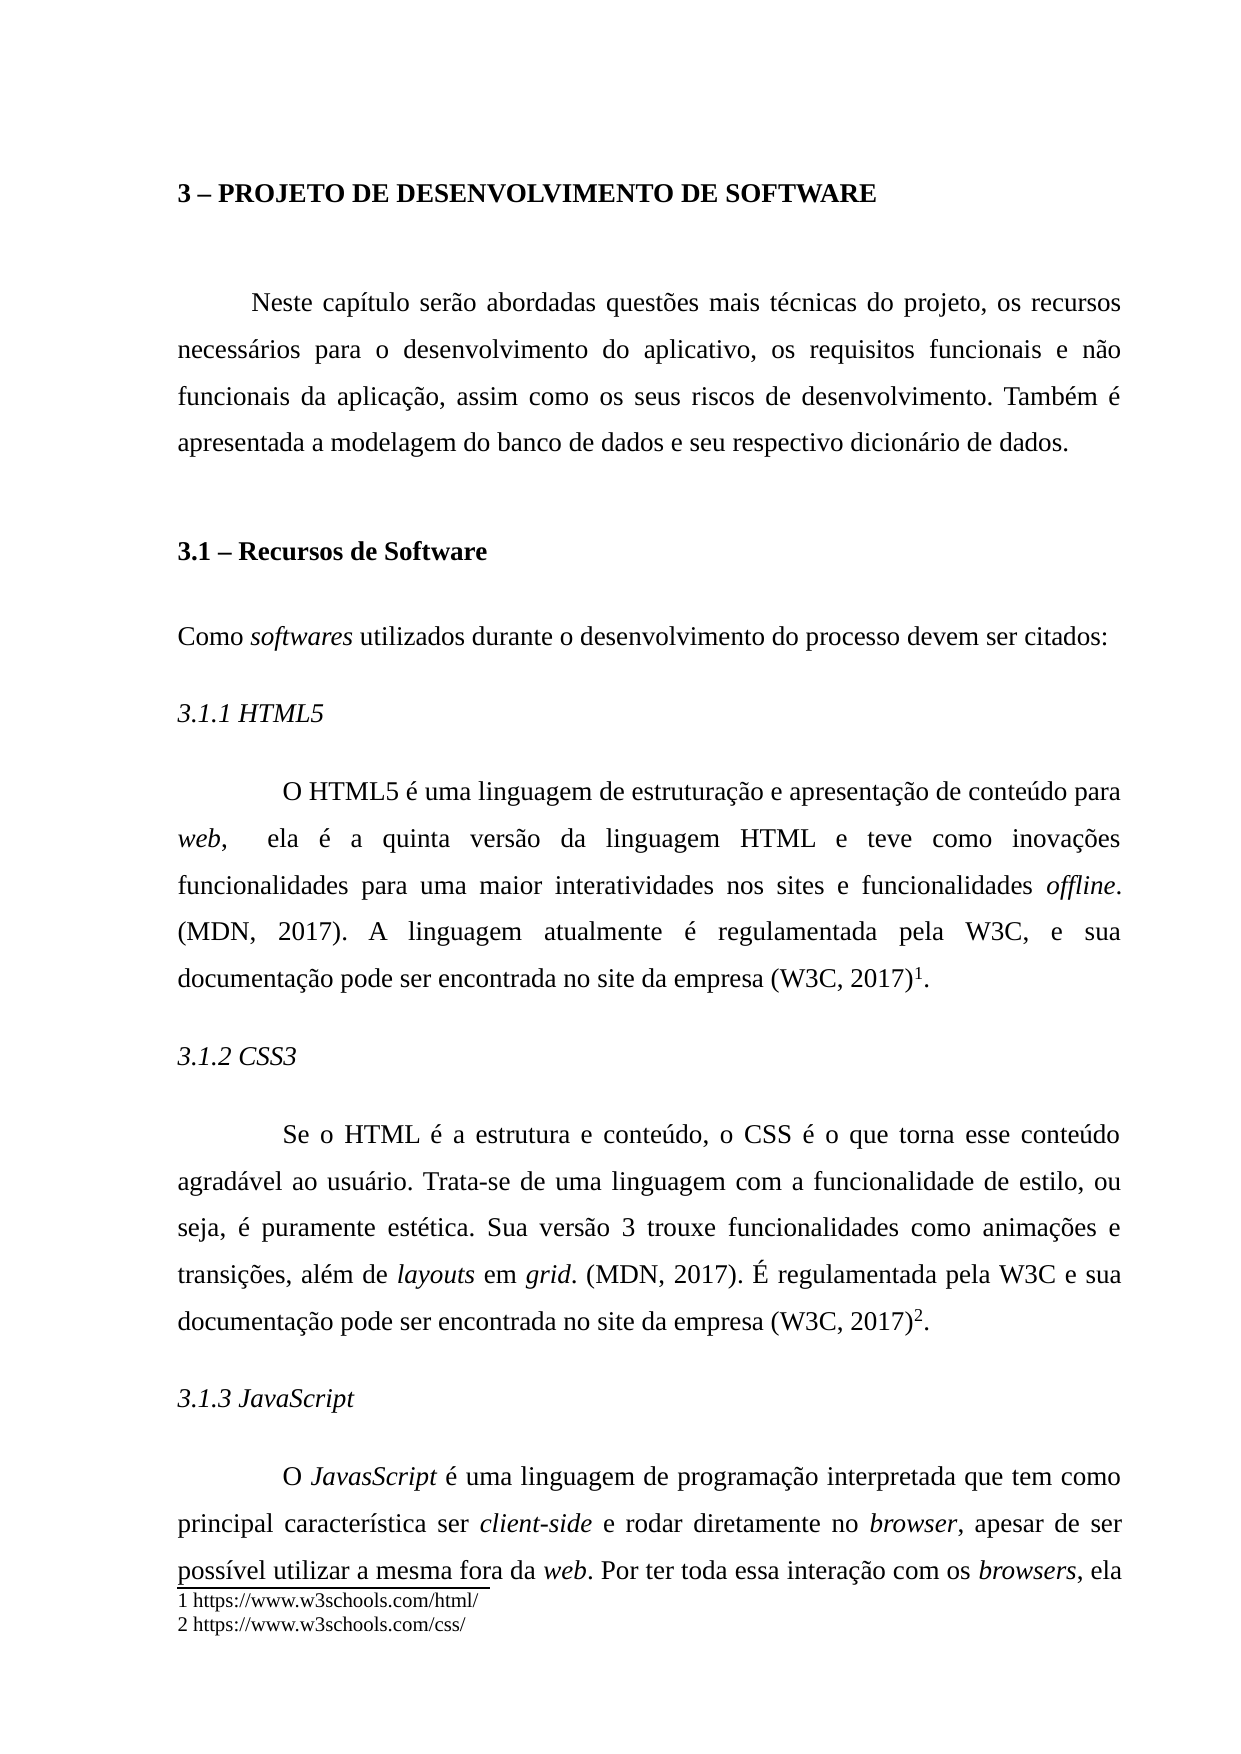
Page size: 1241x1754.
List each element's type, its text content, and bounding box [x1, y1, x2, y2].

subtitle 3.1.2 CSS3 [177, 1040, 1122, 1071]
text Como softwares utilizados durante o desenvolvimento do processo devem ser citados: [177, 620, 1122, 651]
text O JavasScript é uma linguagem de programação interpretada que tem como principal característica ser client-side e rodar diretamente no browser, apesar de ser possível utilizar a mesma fora da web. Por ter toda essa interação com os browsers, ela [177, 1461, 1122, 1585]
text Se o HTML é a estrutura e conteúdo, o CSS é o que torna esse conteúdo agradável ao usuário. Trata-se de uma linguagem com a funcionalidade de estilo, ou seja, é puramente estética. Sua versão 3 trouxe funcionalidades como animações e transições, além de layouts em grid. (MDN, 2017). É regulamentada pela W3C e sua documentação pode ser encontrada no site da empresa (W3C, 2017). [177, 1118, 1122, 1336]
text https://www.w3schools.com/html/ [177, 1588, 1122, 1612]
subtitle 3.1.1 HTML5 [177, 698, 1122, 729]
subtitle 3.1 – Recursos de Software [177, 536, 1122, 567]
text https://www.w3schools.com/css/ [177, 1612, 1122, 1636]
subtitle 3 – PROJETO DE DESENVOLVIMENTO DE SOFTWARE [177, 177, 1122, 208]
text Neste capítulo serão abordadas questões mais técnicas do projeto, os recursos necessários para o desenvolvimento do aplicativo, os requisitos funcionais e não funcionais da aplicação, assim como os seus riscos de desenvolvimento. Também é apresentada a modelagem do banco de dados e seu respectivo dicionário de dados. [177, 286, 1122, 457]
text O HTML5 é uma linguagem de estruturação e apresentação de conteúdo para web, ela é a quinta versão da linguagem HTML e teve como inovações funcionalidades para uma maior interatividades nos sites e funcionalidades offline. (MDN, 2017). A linguagem atualmente é regulamentada pela W3C, e sua documentação pode ser encontrada no site da empresa (W3C, 2017). [177, 776, 1122, 993]
subtitle 3.1.3 JavaScript [177, 1383, 1122, 1414]
